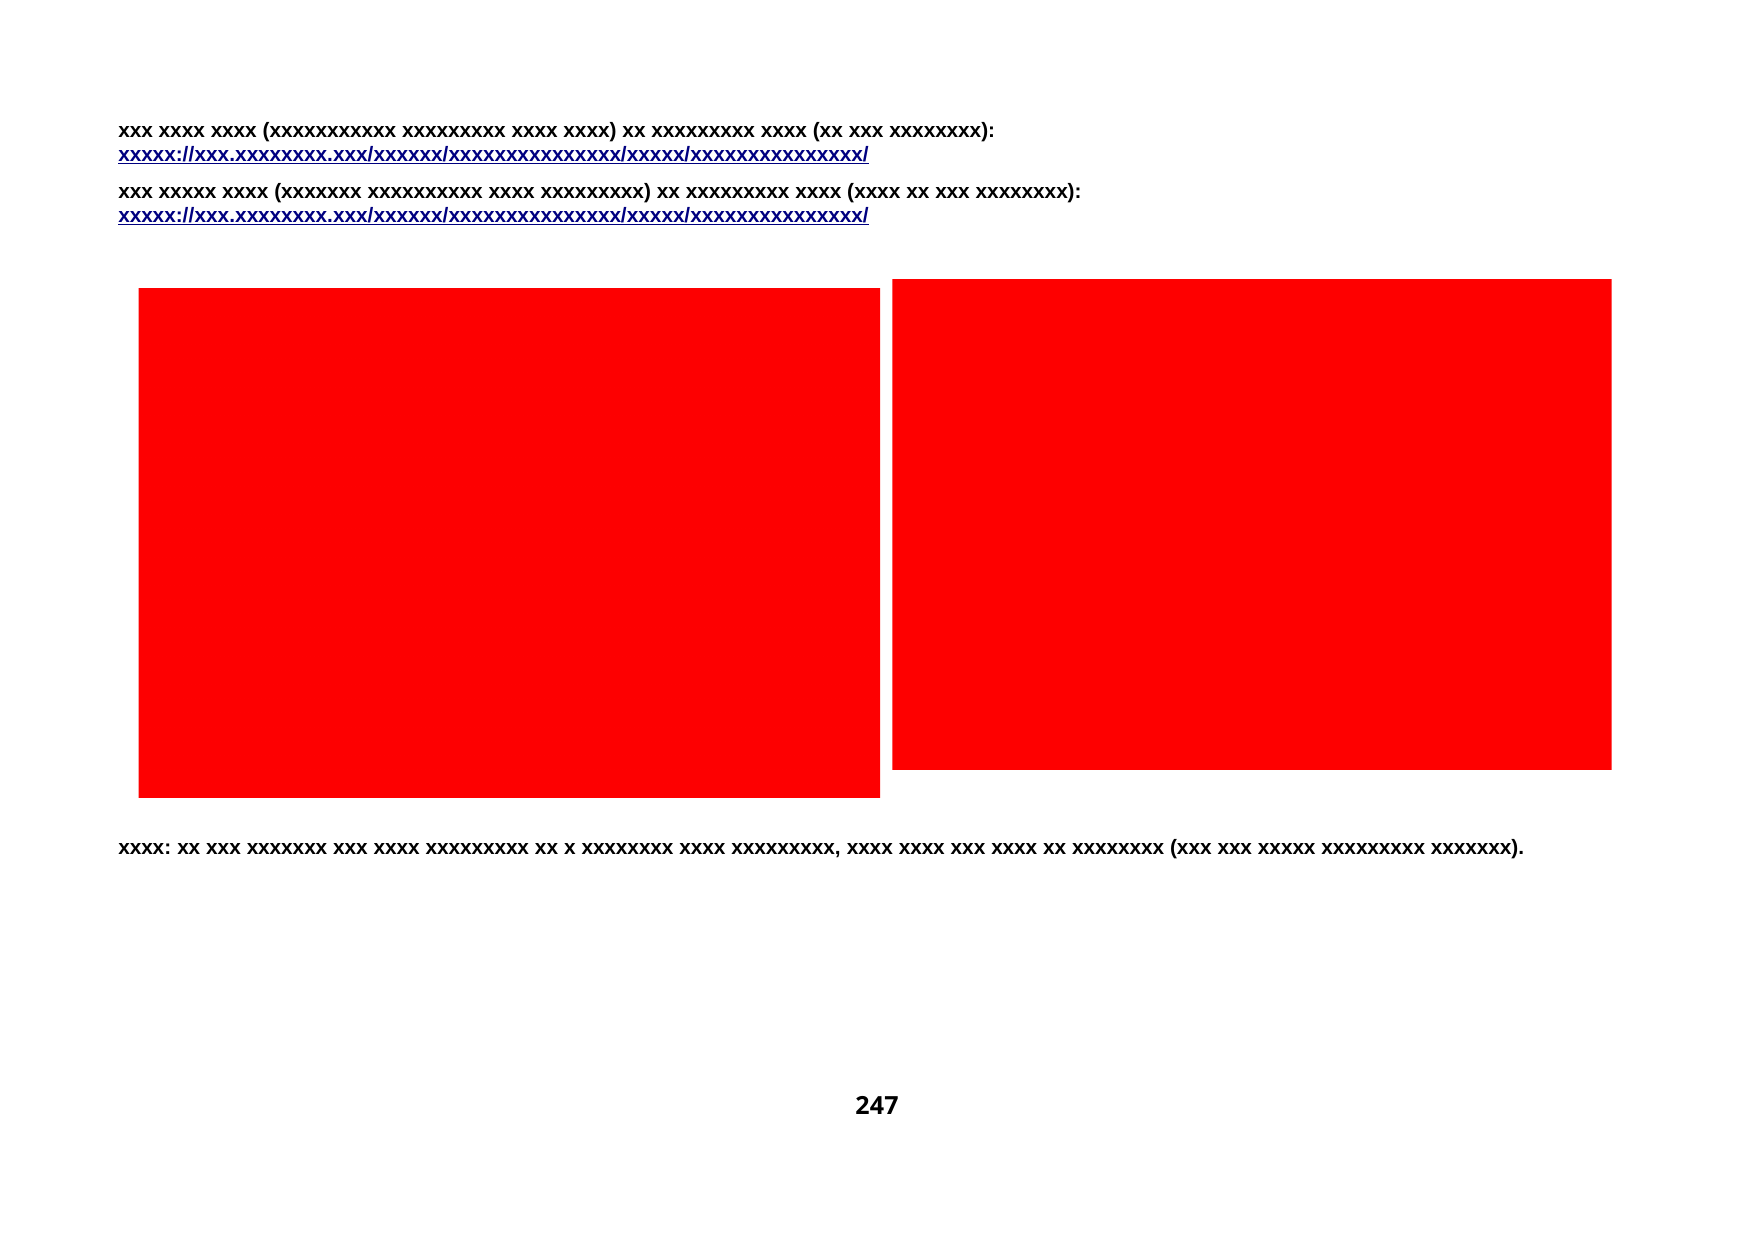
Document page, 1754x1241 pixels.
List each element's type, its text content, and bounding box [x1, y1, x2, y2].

text xxxx: xx xxx xxxxxxx xxx xxxx xxxxxxxxx xx x xxxxxxxx xxxx xxxxxxxxx, xxxx xxxx xxx xxxx xx xxxxxxxx (xxx xxx xxxxx xxxxxxxxx xxxxxxx). [118, 834, 1636, 859]
text xxx xxxxx xxxx (xxxxxxx xxxxxxxxxx xxxx xxxxxxxxx) xx xxxxxxxxx xxxx (xxxx xx xxx xxxxxxxx): xxxxx://xxx.xxxxxxxx.xxx/xxxxxx/xxxxxxxxxxxxxxx/xxxxx/xxxxxxxxxxxxxxx/ [118, 179, 1636, 227]
text xxx xxxx xxxx (xxxxxxxxxxx xxxxxxxxx xxxx xxxx) xx xxxxxxxxx xxxx (xx xxx xxxxxxxx): xxxxx://xxx.xxxxxxxx.xxx/xxxxxx/xxxxxxxxxxxxxxx/xxxxx/xxxxxxxxxxxxxxx/ [118, 118, 1636, 166]
picture [892, 279, 1612, 770]
picture [138, 288, 881, 798]
